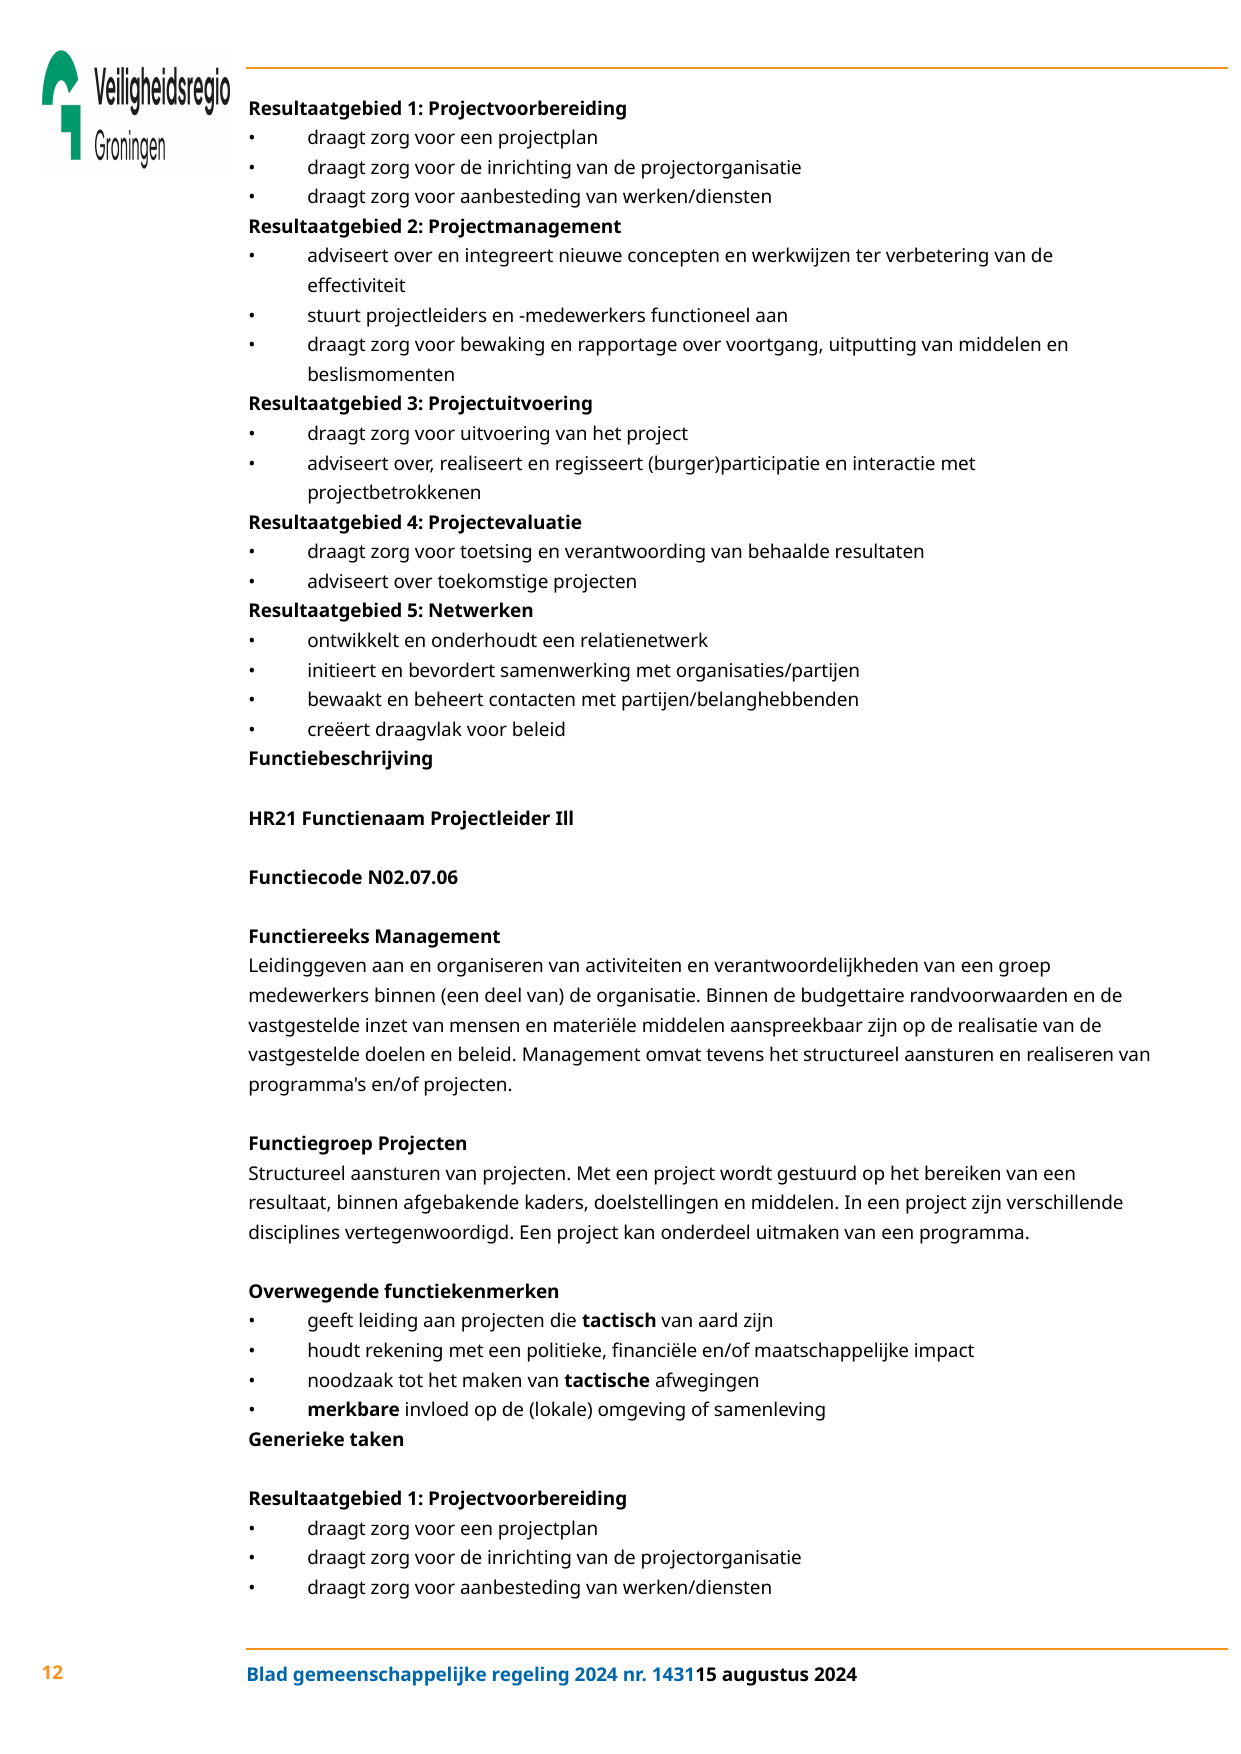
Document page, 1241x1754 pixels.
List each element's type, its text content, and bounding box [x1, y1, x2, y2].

list stuurt projectleiders en -medewerkers functioneel aan [248, 302, 1152, 328]
list initieert en bevordert samenwerking met organisaties/partijen [248, 657, 1152, 683]
text Structureel aansturen van projecten. Met een project wordt gestuurd op het bereiken van een resultaat, binnen afgebakende kaders, doelstellingen en middelen. In een project zijn verschillende disciplines vertegenwoordigd. Een project kan onderdeel uitmaken van een programma. [248, 1160, 1152, 1245]
text Resultaatgebied 1: Projectvoorbereiding [248, 1485, 1152, 1511]
text Leidinggeven aan en organiseren van activiteiten en verantwoordelijkheden van een groep medewerkers binnen (een deel van) de organisatie. Binnen de budgettaire randvoorwaarden en de vastgestelde inzet van mensen en materiële middelen aanspreekbaar zijn op de realisatie van de vastgestelde doelen en beleid. Management omvat tevens het structureel aansturen en realiseren van programma's en/of projecten. [248, 953, 1152, 1097]
list draagt zorg voor aanbesteding van werken/diensten [248, 1574, 1152, 1600]
list adviseert over, realiseert en regisseert (burger)participatie en interactie met projectbetrokkenen [248, 450, 1152, 505]
list houdt rekening met een politieke, financiële en/of maatschappelijke impact [248, 1337, 1152, 1363]
text Resultaatgebied 5: Netwerken [248, 598, 1152, 623]
list draagt zorg voor aanbesteding van werken/diensten [248, 183, 1152, 209]
list draagt zorg voor toetsing en verantwoording van behaalde resultaten [248, 538, 1152, 564]
text Resultaatgebied 2: Projectmanagement [248, 213, 1152, 239]
text Functiegroep Projecten [248, 1130, 1152, 1156]
list draagt zorg voor uitvoering van het project [248, 420, 1152, 446]
list bewaakt en beheert contacten met partijen/belanghebbenden [248, 686, 1152, 712]
list geeft leiding aan projecten die tactisch van aard zijn [248, 1308, 1152, 1333]
text Generieke taken [248, 1426, 1152, 1452]
list draagt zorg voor de inrichting van de projectorganisatie [248, 1544, 1152, 1570]
text Functiereeks Management [248, 923, 1152, 949]
list noodzaak tot het maken van tactische afwegingen [248, 1367, 1152, 1393]
list draagt zorg voor bewaking en rapportage over voortgang, uitputting van middelen en beslismomenten [248, 331, 1152, 387]
text Resultaatgebied 4: Projectevaluatie [248, 509, 1152, 535]
text HR21 Functienaam Projectleider Ill [248, 805, 1152, 831]
list draagt zorg voor de inrichting van de projectorganisatie [248, 154, 1152, 180]
list ontwikkelt en onderhoudt een relatienetwerk [248, 627, 1152, 653]
list draagt zorg voor een projectplan [248, 124, 1152, 150]
list draagt zorg voor een projectplan [248, 1515, 1152, 1541]
list adviseert over toekomstige projecten [248, 568, 1152, 594]
list adviseert over en integreert nieuwe concepten en werkwijzen ter verbetering van de effectiviteit [248, 243, 1152, 298]
picture [41, 47, 231, 172]
text Functiebeschrijving [248, 746, 1152, 771]
text Resultaatgebied 3: Projectuitvoering [248, 391, 1152, 416]
text Overwegende functiekenmerken [248, 1278, 1152, 1304]
text Functiecode N02.07.06 [248, 864, 1152, 890]
text Resultaatgebied 1: Projectvoorbereiding [248, 95, 1152, 121]
list creëert draagvlak voor beleid [248, 716, 1152, 742]
list merkbare invloed op de (lokale) omgeving of samenleving [248, 1396, 1152, 1422]
